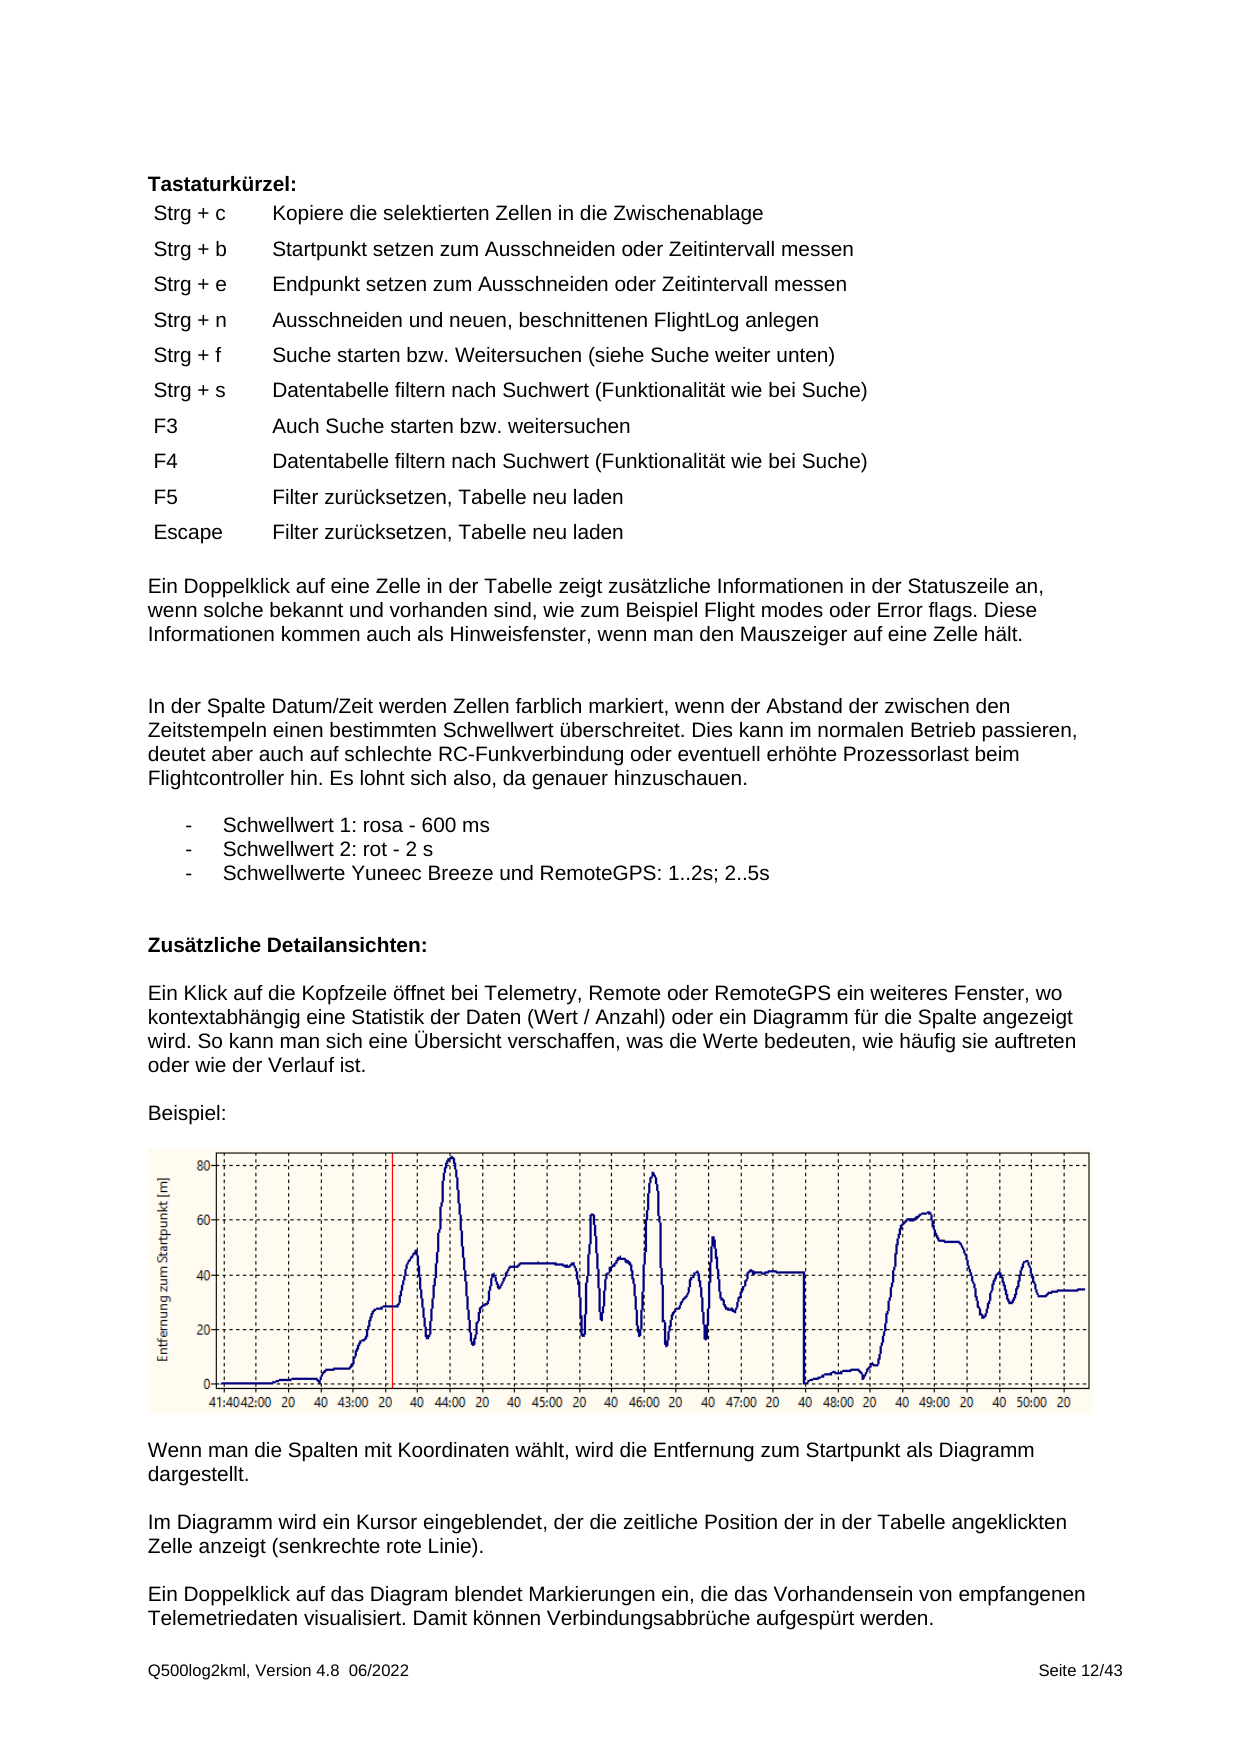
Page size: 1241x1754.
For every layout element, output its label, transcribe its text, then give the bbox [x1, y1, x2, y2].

table_cell Filter zurücksetzen, Tabelle neu laden [266, 514, 1093, 550]
list Schwellwert 2: rot - 2 s [185, 837, 1093, 861]
table_cell Suche starten bzw. Weitersuchen (siehe Suche weiter unten) [266, 337, 1093, 373]
list Schwellwerte Yuneec Breeze und RemoteGPS: 1..2s; 2..5s [185, 861, 1093, 885]
text Ein Doppelklick auf das Diagram blendet Markierungen ein, die das Vorhandensein von empfangenen Telemetriedaten visualisiert. Damit können Verbindungsabbrüche aufgespürt werden. [148, 1581, 1093, 1629]
table_cell F4 [148, 444, 266, 479]
table_cell Filter zurücksetzen, Tabelle neu laden [266, 479, 1093, 514]
table_cell Strg + f [148, 337, 266, 373]
table_cell Auch Suche starten bzw. weitersuchen [266, 408, 1093, 443]
table_cell Datentabelle filtern nach Suchwert (Funktionalität wie bei Suche) [266, 444, 1093, 479]
table_cell Strg + n [148, 302, 266, 337]
list Schwellwert 1: rosa - 600 ms [185, 813, 1093, 837]
table_cell Endpunkt setzen zum Ausschneiden oder Zeitintervall messen [266, 266, 1093, 302]
text Ein Doppelklick auf eine Zelle in der Tabelle zeigt zusätzliche Informationen in der Statuszeile an, wenn solche bekannt und vorhanden sind, wie zum Beispiel Flight modes oder Error flags. Diese Informationen kommen auch als Hinweisfenster, wenn man den Mauszeiger auf eine Zelle hält. [148, 574, 1093, 646]
table_header Strg + c [148, 196, 266, 231]
table_cell F3 [148, 408, 266, 443]
table_cell Startpunkt setzen zum Ausschneiden oder Zeitintervall messen [266, 231, 1093, 266]
text Wenn man die Spalten mit Koordinaten wählt, wird die Entfernung zum Startpunkt als Diagramm dargestellt. [148, 1438, 1093, 1486]
text Tastaturkürzel: [148, 172, 1093, 196]
text Beispiel: [148, 1101, 1093, 1125]
table_cell Ausschneiden und neuen, beschnittenen FlightLog anlegen [266, 302, 1093, 337]
table_cell F5 [148, 479, 266, 514]
table_cell Escape [148, 514, 266, 550]
table_cell Strg + s [148, 373, 266, 408]
table_header Kopiere die selektierten Zellen in die Zwischenablage [266, 196, 1093, 231]
table_cell Strg + b [148, 231, 266, 266]
text Im Diagramm wird ein Kursor eingeblendet, der die zeitliche Position der in der Tabelle angeklickten Zelle anzeigt (senkrechte rote Linie). [148, 1509, 1093, 1557]
table_cell Datentabelle filtern nach Suchwert (Funktionalität wie bei Suche) [266, 373, 1093, 408]
text Ein Klick auf die Kopfzeile öffnet bei Telemetry, Remote oder RemoteGPS ein weiteres Fenster, wo kontextabhängig eine Statistik der Daten (Wert / Anzahl) oder ein Diagramm für die Spalte angezeigt wird. So kann man sich eine Übersicht verschaffen, was die Werte bedeuten, wie häufig sie auftreten oder wie der Verlauf ist. [148, 981, 1093, 1077]
picture [147, 1148, 1093, 1414]
text Zusätzliche Detailansichten: [148, 933, 1093, 957]
table_cell Strg + e [148, 266, 266, 302]
text In der Spalte Datum/Zeit werden Zellen farblich markiert, wenn der Abstand der zwischen den Zeitstempeln einen bestimmten Schwellwert überschreitet. Dies kann im normalen Betrieb passieren, deutet aber auch auf schlechte RC-Funkverbindung oder eventuell erhöhte Prozessorlast beim Flightcontroller hin. Es lohnt sich also, da genauer hinzuschauen. [148, 693, 1093, 789]
